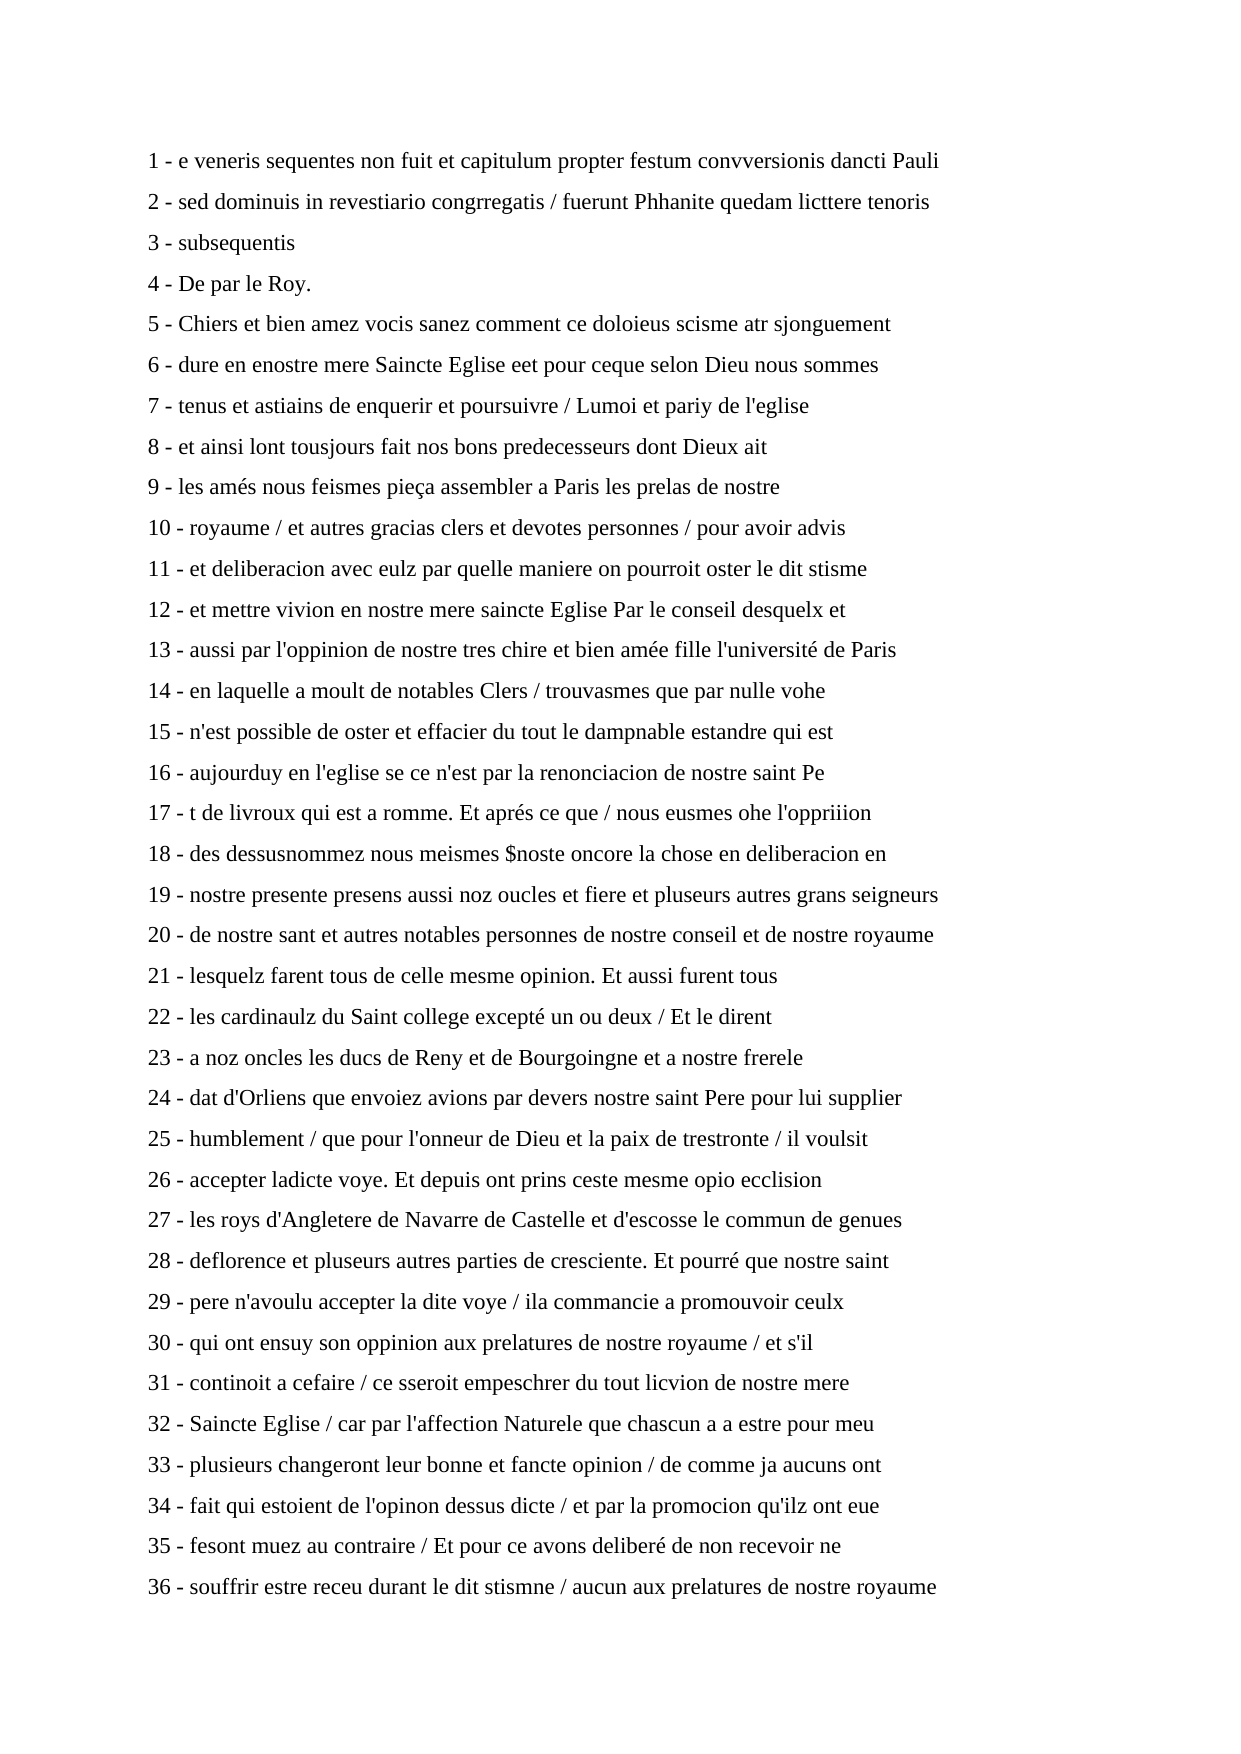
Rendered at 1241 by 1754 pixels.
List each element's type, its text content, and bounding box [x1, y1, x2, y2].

text 33 - plusieurs changeront leur bonne et fancte opinion / de comme ja aucuns ont [148, 1451, 1093, 1477]
text 21 - lesquelz farent tous de celle mesme opinion. Et aussi furent tous [148, 962, 1093, 988]
text 30 - qui ont ensuy son oppinion aux prelatures de nostre royaume / et s'il [148, 1329, 1093, 1355]
text 24 - dat d'Orliens que envoiez avions par devers nostre saint Pere pour lui supplier [148, 1084, 1093, 1111]
text 22 - les cardinaulz du Saint college excepté un ou deux / Et le dirent [148, 1003, 1093, 1029]
text 14 - en laquelle a moult de notables Clers / trouvasmes que par nulle vohe [148, 677, 1093, 703]
text 35 - fesont muez au contraire / Et pour ce avons deliberé de non recevoir ne [148, 1532, 1093, 1559]
text 26 - accepter ladicte voye. Et depuis ont prins ceste mesme opio ecclision [148, 1166, 1093, 1192]
text 13 - aussi par l'oppinion de nostre tres chire et bien amée fille l'université de Paris [148, 636, 1093, 663]
text 23 - a noz oncles les ducs de Reny et de Bourgoingne et a nostre frerele [148, 1044, 1093, 1070]
text 11 - et deliberacion avec eulz par quelle maniere on pourroit oster le dit stisme [148, 555, 1093, 581]
text 17 - t de livroux qui est a romme. Et aprés ce que / nous eusmes ohe l'oppriiion [148, 799, 1093, 826]
text 15 - n'est possible de oster et effacier du tout le dampnable estandre qui est [148, 718, 1093, 744]
text 4 - De par le Roy. [148, 270, 1093, 296]
text 32 - Saincte Eglise / car par l'affection Naturele que chascun a a estre pour meu [148, 1410, 1093, 1437]
text 12 - et mettre vivion en nostre mere saincte Eglise Par le conseil desquelx et [148, 596, 1093, 622]
text 10 - royaume / et autres gracias clers et devotes personnes / pour avoir advis [148, 514, 1093, 541]
text 29 - pere n'avoulu accepter la dite voye / ila commancie a promouvoir ceulx [148, 1288, 1093, 1314]
text 28 - deflorence et pluseurs autres parties de cresciente. Et pourré que nostre saint [148, 1247, 1093, 1274]
text 36 - souffrir estre receu durant le dit stismne / aucun aux prelatures de nostre royaume [148, 1573, 1093, 1599]
text 25 - humblement / que pour l'onneur de Dieu et la paix de trestronte / il voulsit [148, 1125, 1093, 1151]
text 20 - de nostre sant et autres notables personnes de nostre conseil et de nostre royaume [148, 921, 1093, 948]
text 7 - tenus et astiains de enquerir et poursuivre / Lumoi et pariy de l'eglise [148, 392, 1093, 418]
text 9 - les amés nous feismes pieça assembler a Paris les prelas de nostre [148, 473, 1093, 500]
text 31 - continoit a cefaire / ce sseroit empeschrer du tout licvion de nostre mere [148, 1369, 1093, 1396]
text 27 - les roys d'Angletere de Navarre de Castelle et d'escosse le commun de genues [148, 1207, 1093, 1233]
text 2 - sed dominuis in revestiario congrregatis / fuerunt Phhanite quedam licttere tenoris [148, 188, 1093, 215]
text 34 - fait qui estoient de l'opinon dessus dicte / et par la promocion qu'ilz ont eue [148, 1492, 1093, 1518]
text 8 - et ainsi lont tousjours fait nos bons predecesseurs dont Dieux ait [148, 433, 1093, 459]
text 3 - subsequentis [148, 229, 1093, 255]
text 18 - des dessusnommez nous meismes $noste oncore la chose en deliberacion en [148, 840, 1093, 866]
text 16 - aujourduy en l'eglise se ce n'est par la renonciacion de nostre saint Pe [148, 758, 1093, 785]
text 5 - Chiers et bien amez vocis sanez comment ce doloieus scisme atr sjonguement [148, 311, 1093, 337]
text 6 - dure en enostre mere Saincte Eglise eet pour ceque selon Dieu nous sommes [148, 351, 1093, 378]
text 19 - nostre presente presens aussi noz oucles et fiere et pluseurs autres grans seigneurs [148, 881, 1093, 907]
text 1 - e veneris sequentes non fuit et capitulum propter festum convversionis dancti Pauli [148, 148, 1093, 174]
